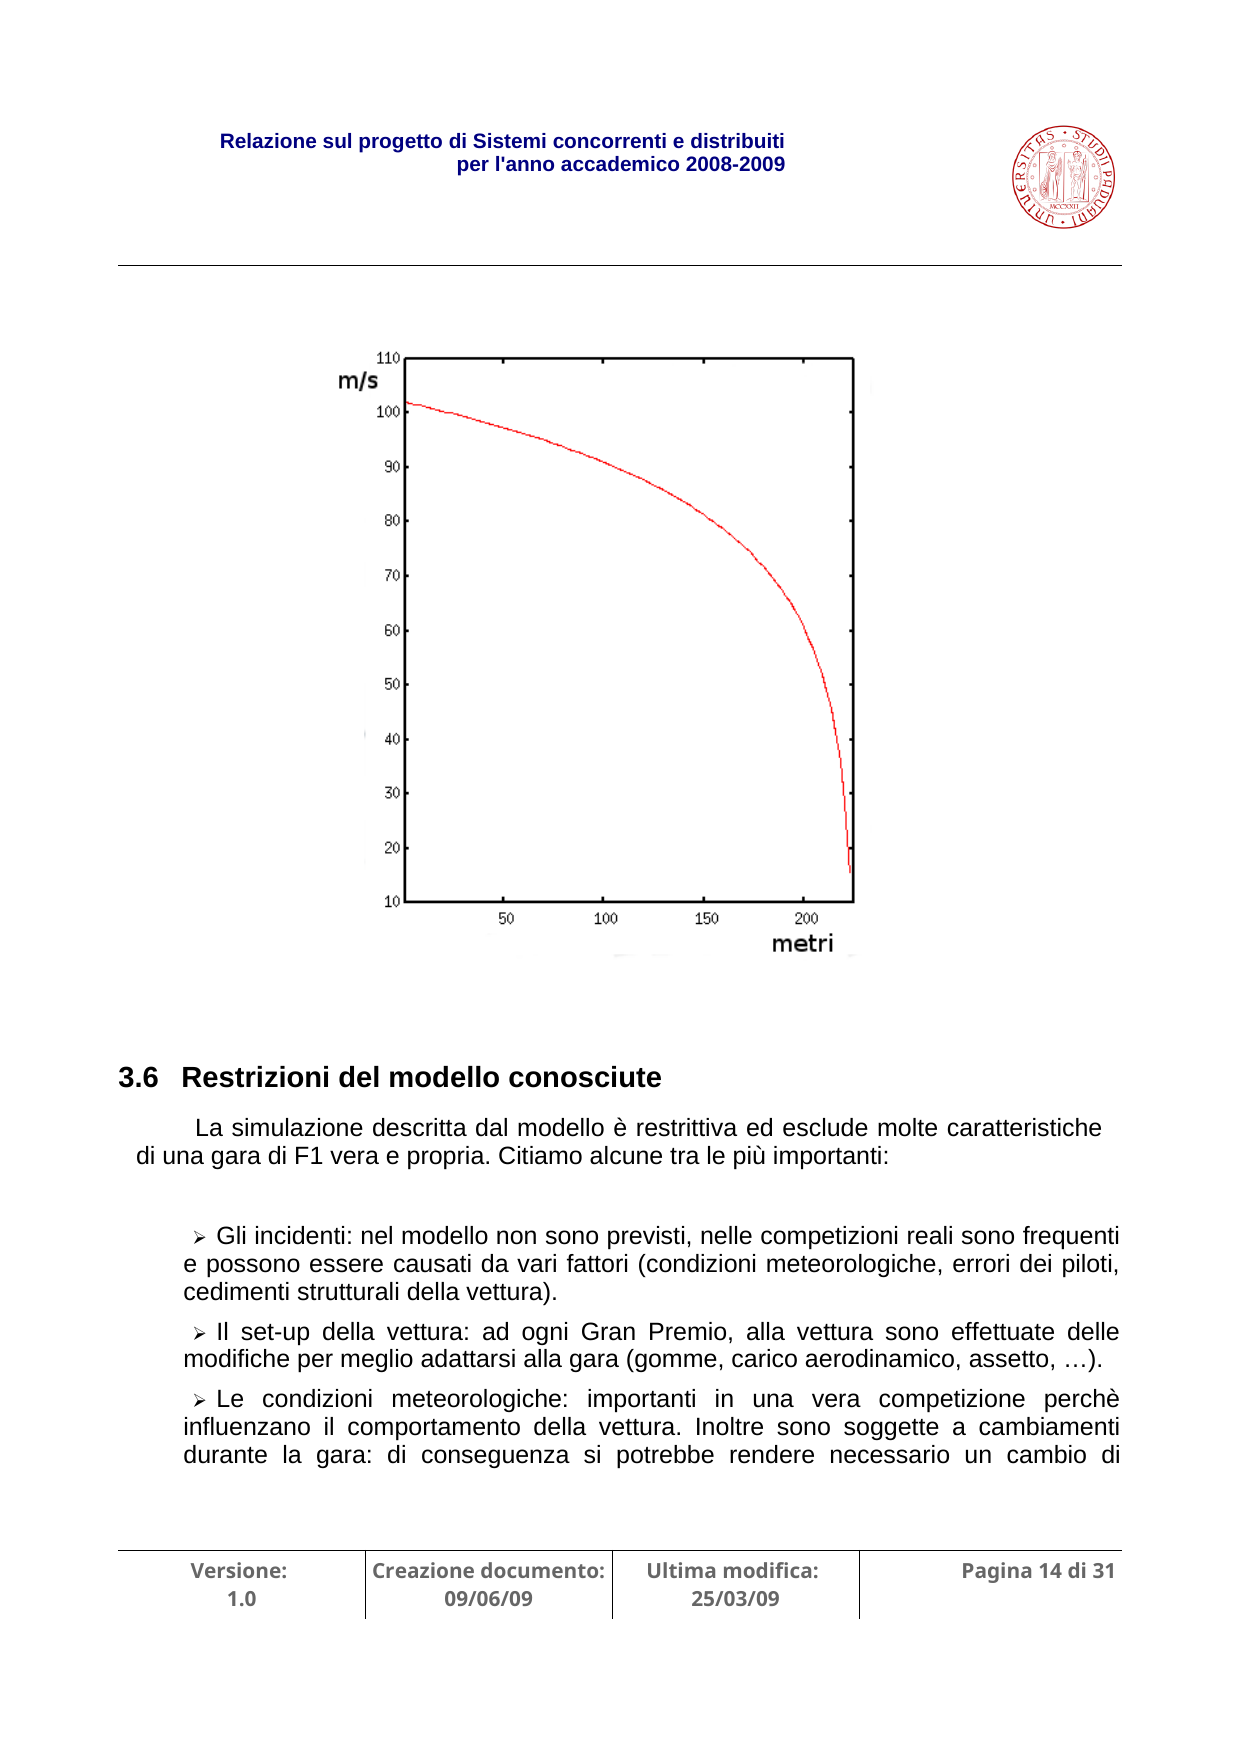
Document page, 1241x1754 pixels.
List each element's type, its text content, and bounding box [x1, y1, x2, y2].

text La simulazione descritta dal modello è restrittiva ed esclude molte caratteristiche di una gara di F1 vera e propria. Citiamo alcune tra le più importanti: [136, 1114, 1104, 1170]
subtitle Restrizioni del modello conosciute [118, 1061, 1122, 1093]
list Gli incidenti: nel modello non sono previsti, nelle competizioni reali sono frequenti e possono essere causati da vari fattori (condizioni meteorologiche, errori dei piloti, cedimenti strutturali della vettura). [183, 1222, 1122, 1306]
list Le condizioni meteorologiche: importanti in una vera competizione perchè influenzano il comportamento della vettura. Inoltre sono soggette a cambiamenti durante la gara: di conseguenza si potrebbe rendere necessario un cambio di [183, 1385, 1122, 1469]
picture [325, 314, 915, 961]
list Il set-up della vettura: ad ogni Gran Premio, alla vettura sono effettuate delle modifiche per meglio adattarsi alla gara (gomme, carico aerodinamico, assetto, …). [183, 1317, 1122, 1373]
picture [1010, 123, 1117, 231]
